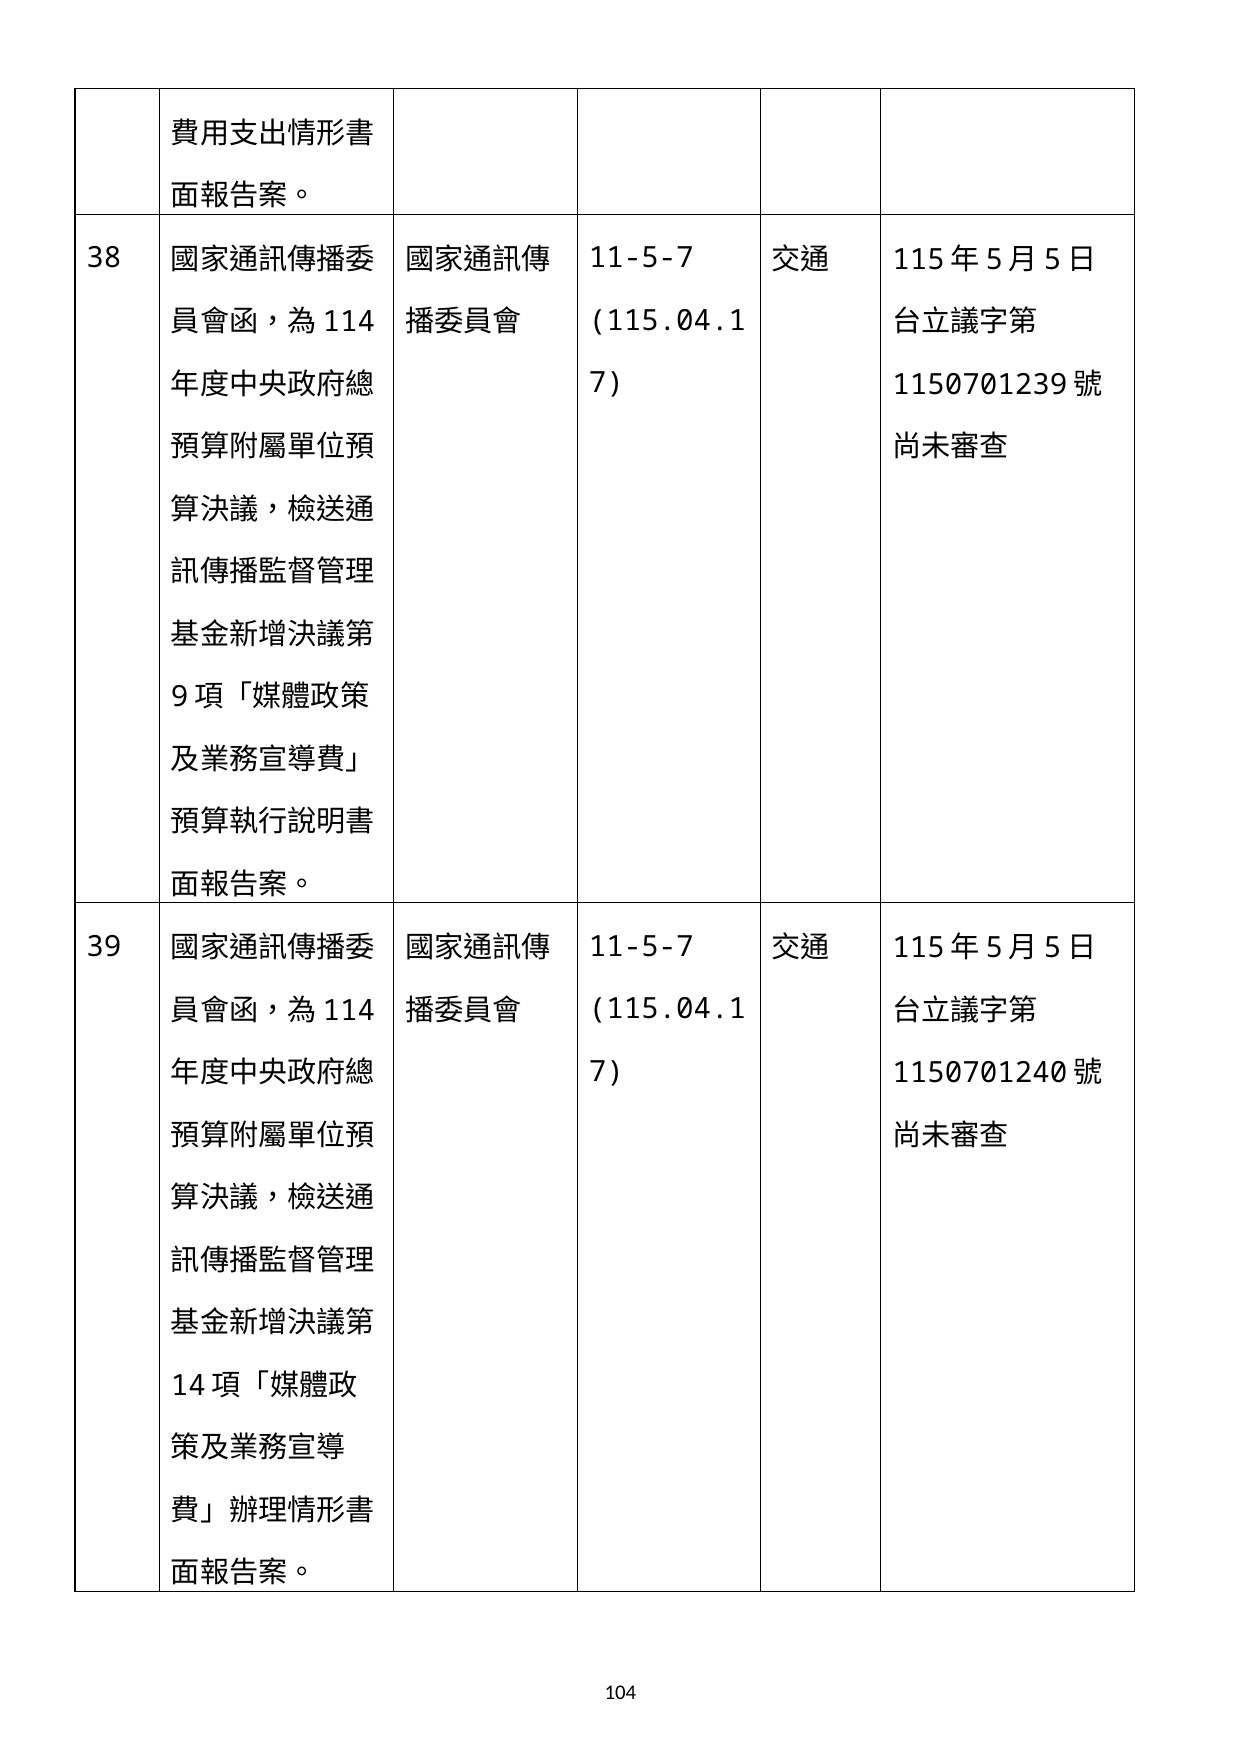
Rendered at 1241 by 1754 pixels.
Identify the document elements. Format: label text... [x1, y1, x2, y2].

table_cell 國家通訊傳播委員會函，為114年度中央政府總預算附屬單位預算決議，檢送通訊傳播監督管理基金新增決議第14項「媒體政策及業務宣導費」辦理情形書面報告案。 [160, 903, 393, 1591]
table_cell [394, 89, 577, 214]
table_cell 交通 [761, 215, 880, 902]
table_cell 39 [76, 903, 159, 1591]
table_cell 國家通訊傳播委員會函，為114年度中央政府總預算附屬單位預算決議，檢送通訊傳播監督管理基金新增決議第9項「媒體政策及業務宣導費」預算執行說明書面報告案。 [160, 215, 393, 902]
table_cell [761, 89, 880, 214]
table_cell [76, 89, 159, 214]
table_cell 38 [76, 215, 159, 902]
table_cell 11-5-7 (115.04.17) [578, 215, 760, 902]
table_cell 交通 [761, 903, 880, 1591]
table_cell 11-5-7 (115.04.17) [578, 903, 760, 1591]
table_cell 115年5月5日 台立議字第1150701240號 尚未審查 [881, 903, 1134, 1591]
table_cell 115年5月5日 台立議字第1150701239號 尚未審查 [881, 215, 1134, 902]
table_cell [881, 89, 1134, 214]
table_cell 費用支出情形書面報告案。 [160, 89, 393, 214]
table_cell [578, 89, 760, 214]
table_cell 國家通訊傳播委員會 [394, 215, 577, 902]
table_cell 國家通訊傳播委員會 [394, 903, 577, 1591]
